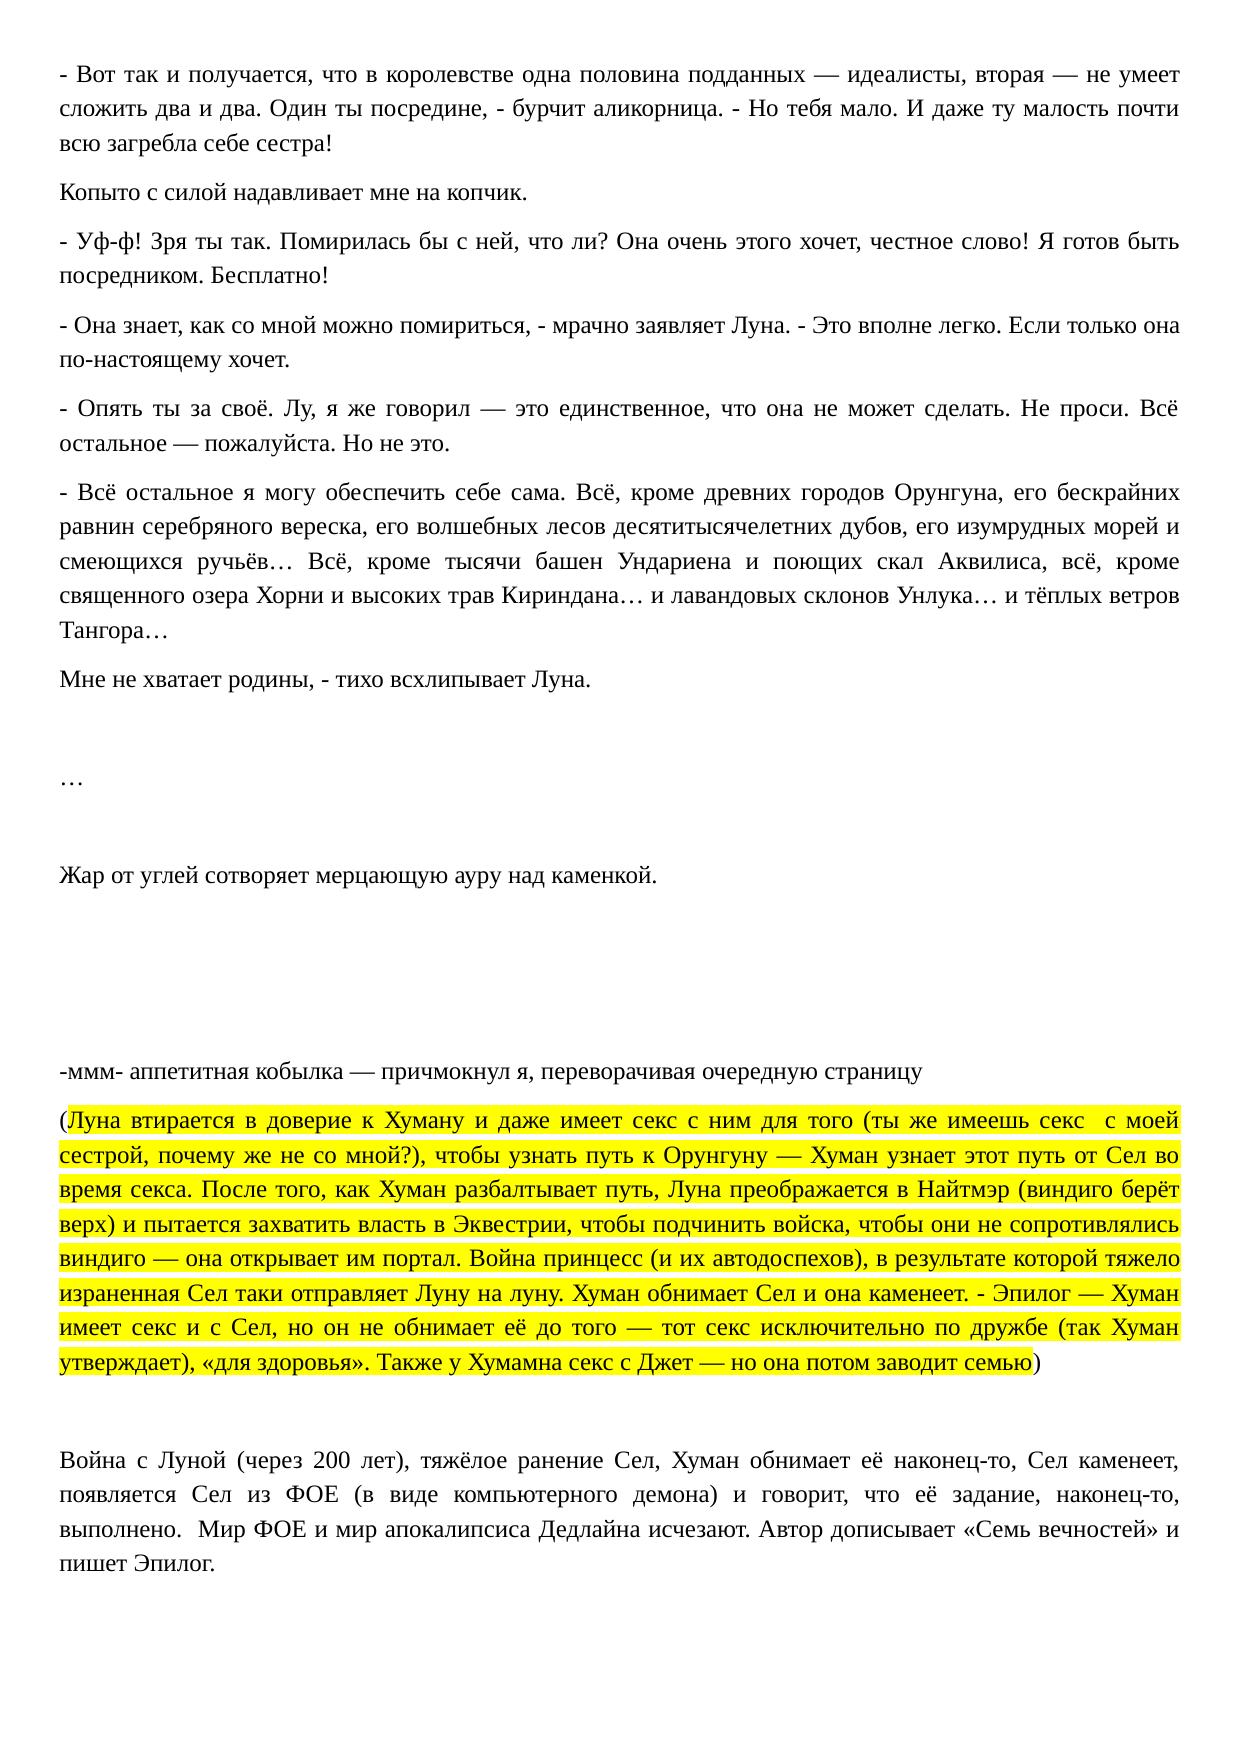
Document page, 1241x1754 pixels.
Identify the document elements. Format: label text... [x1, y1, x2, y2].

text Копыто с силой надавливает мне на копчик. [59, 177, 1181, 206]
text - Она знает, как со мной можно помириться, - мрачно заявляет Луна. - Это вполне легко. Если только она по-настоящему хочет. [59, 310, 1181, 373]
text Жар от углей сотворяет мерцающую ауру над каменкой. [59, 860, 1181, 889]
text - Уф-ф! Зря ты так. Помирилась бы с ней, что ли? Она очень этого хочет, честное слово! Я готов быть посредником. Бесплатно! [59, 226, 1181, 289]
text - Опять ты за своё. Лу, я же говорил — это единственное, что она не может сделать. Не проси. Всё остальное — пожалуйста. Но не это. [59, 393, 1181, 456]
text - Всё остальное я могу обеспечить себе сама. Всё, кроме древних городов Орунгуна, его бескрайних равнин серебряного вереска, его волшебных лесов десятитысячелетних дубов, его изумрудных морей и смеющихся ручьёв… Всё, кроме тысячи башен Ундариена и поющих скал Аквилиса, всё, кроме священного озера Хорни и высоких трав Кириндана… и лавандовых склонов Унлука… и тёплых ветров Тангора… [59, 477, 1181, 643]
text Мне не хватает родины, - тихо всхлипывает Луна. [59, 664, 1181, 692]
text - Вот так и получается, что в королевстве одна половина подданных — идеалисты, вторая — не умеет сложить два и два. Один ты посредине, - бурчит аликорница. - Но тебя мало. И даже ту малость почти всю загребла себе сестра! [59, 59, 1181, 157]
text -ммм- аппетитная кобылка — причмокнул я, переворачивая очередную страницу [59, 1056, 1181, 1085]
text (Луна втирается в доверие к Хуману и даже имеет секс с ним для того (ты же имеешь секс с моей сестрой, почему же не со мной?), чтобы узнать путь к Орунгуну — Хуман узнает этот путь от Сел во время секса. После того, как Хуман разбалтывает путь, Луна преображается в Найтмэр (виндиго берёт верх) и пытается захватить власть в Эквестрии, чтобы подчинить войска, чтобы они не сопротивлялись виндиго — она открывает им портал. Война принцесс (и их автодоспехов), в результате которой тяжело израненная Сел таки отправляет Луну на луну. Хуман обнимает Сел и она каменеет. - Эпилог — Хуман имеет секс и с Сел, но он не обнимает её до того — тот секс исключительно по дружбе (так Хуман утверждает), «для здоровья». Также у Хумамна секс с Джет — но она потом заводит семью) [59, 1105, 1181, 1375]
text Война с Луной (через 200 лет), тяжёлое ранение Сел, Хуман обнимает её наконец-то, Сел каменеет, появляется Сел из ФОЕ (в виде компьютерного демона) и говорит, что её задание, наконец-то, выполнено. Мир ФОЕ и мир апокалипсиса Дедлайна исчезают. Автор дописывает «Семь вечностей» и пишет Эпилог. [59, 1445, 1181, 1577]
text … [59, 762, 1181, 791]
